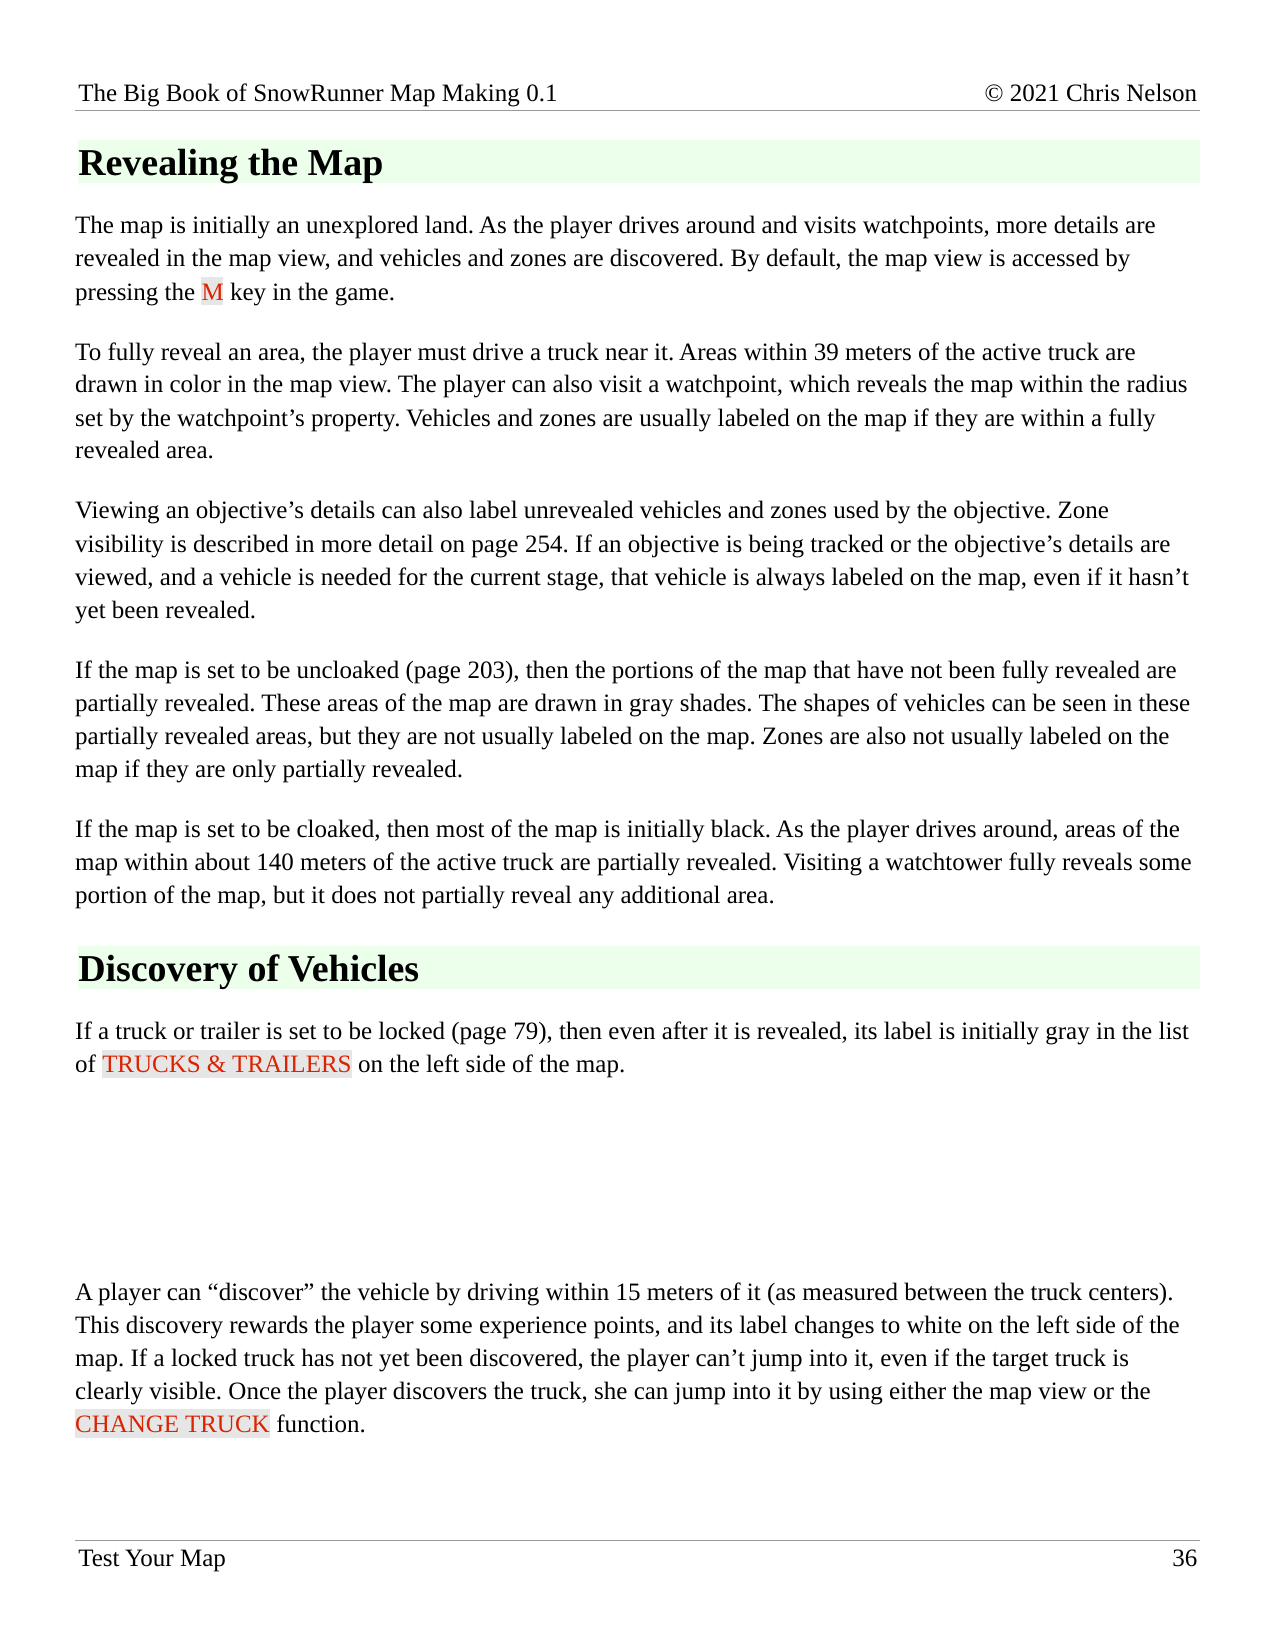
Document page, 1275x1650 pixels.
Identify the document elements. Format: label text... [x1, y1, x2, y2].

subtitle Discovery of Vehicles [78, 946, 1200, 989]
text A player can “discover” the vehicle by driving within 15 meters of it (as measured between the truck centers). This discovery rewards the player some experience points, and its label changes to white on the left side of the map. If a locked truck has not yet been discovered, the player can’t jump into it, even if the target truck is clearly visible. Once the player discovers the truck, she can jump into it by using either the map view or the CHANGE TRUCK function. [75, 1277, 1200, 1438]
text Viewing an objective’s details can also label unrevealed vehicles and zones used by the objective. Zone visibility is described in more detail on page 254. If an objective is being tracked or the objective’s details are viewed, and a vehicle is needed for the current stage, that vehicle is always labeled on the map, even if it hasn’t yet been revealed. [75, 496, 1200, 623]
text If the map is set to be cloaked, then most of the map is initially black. As the player drives around, areas of the map within about 140 meters of the active truck are partially revealed. Visiting a watchtower fully reveals some portion of the map, but it does not partially reveal any additional area. [75, 814, 1200, 908]
subtitle Revealing the Map [78, 140, 1200, 183]
text If a truck or trailer is set to be locked (page 79), then even after it is revealed, its label is initially gray in the list of TRUCKS & TRAILERS on the left side of the map. [75, 1016, 1200, 1078]
text The map is initially an unexplored land. As the player drives around and visits watchpoints, more details are revealed in the map view, and vehicles and zones are discovered. By default, the map view is accessed by pressing the M key in the game. [75, 211, 1200, 305]
text If the map is set to be uncloaked (page 203), then the portions of the map that have not been fully revealed are partially revealed. These areas of the map are drawn in gray shades. The shapes of vehicles can be seen in these partially revealed areas, but they are not usually labeled on the map. Zones are also not usually labeled on the map if they are only partially revealed. [75, 655, 1200, 782]
text To fully reveal an area, the player must drive a truck near it. Areas within 39 meters of the active truck are drawn in color in the map view. The player can also visit a watchpoint, which reveals the map within the radius set by the watchpoint’s property. Vehicles and zones are usually labeled on the map if they are within a fully revealed area. [75, 337, 1200, 464]
